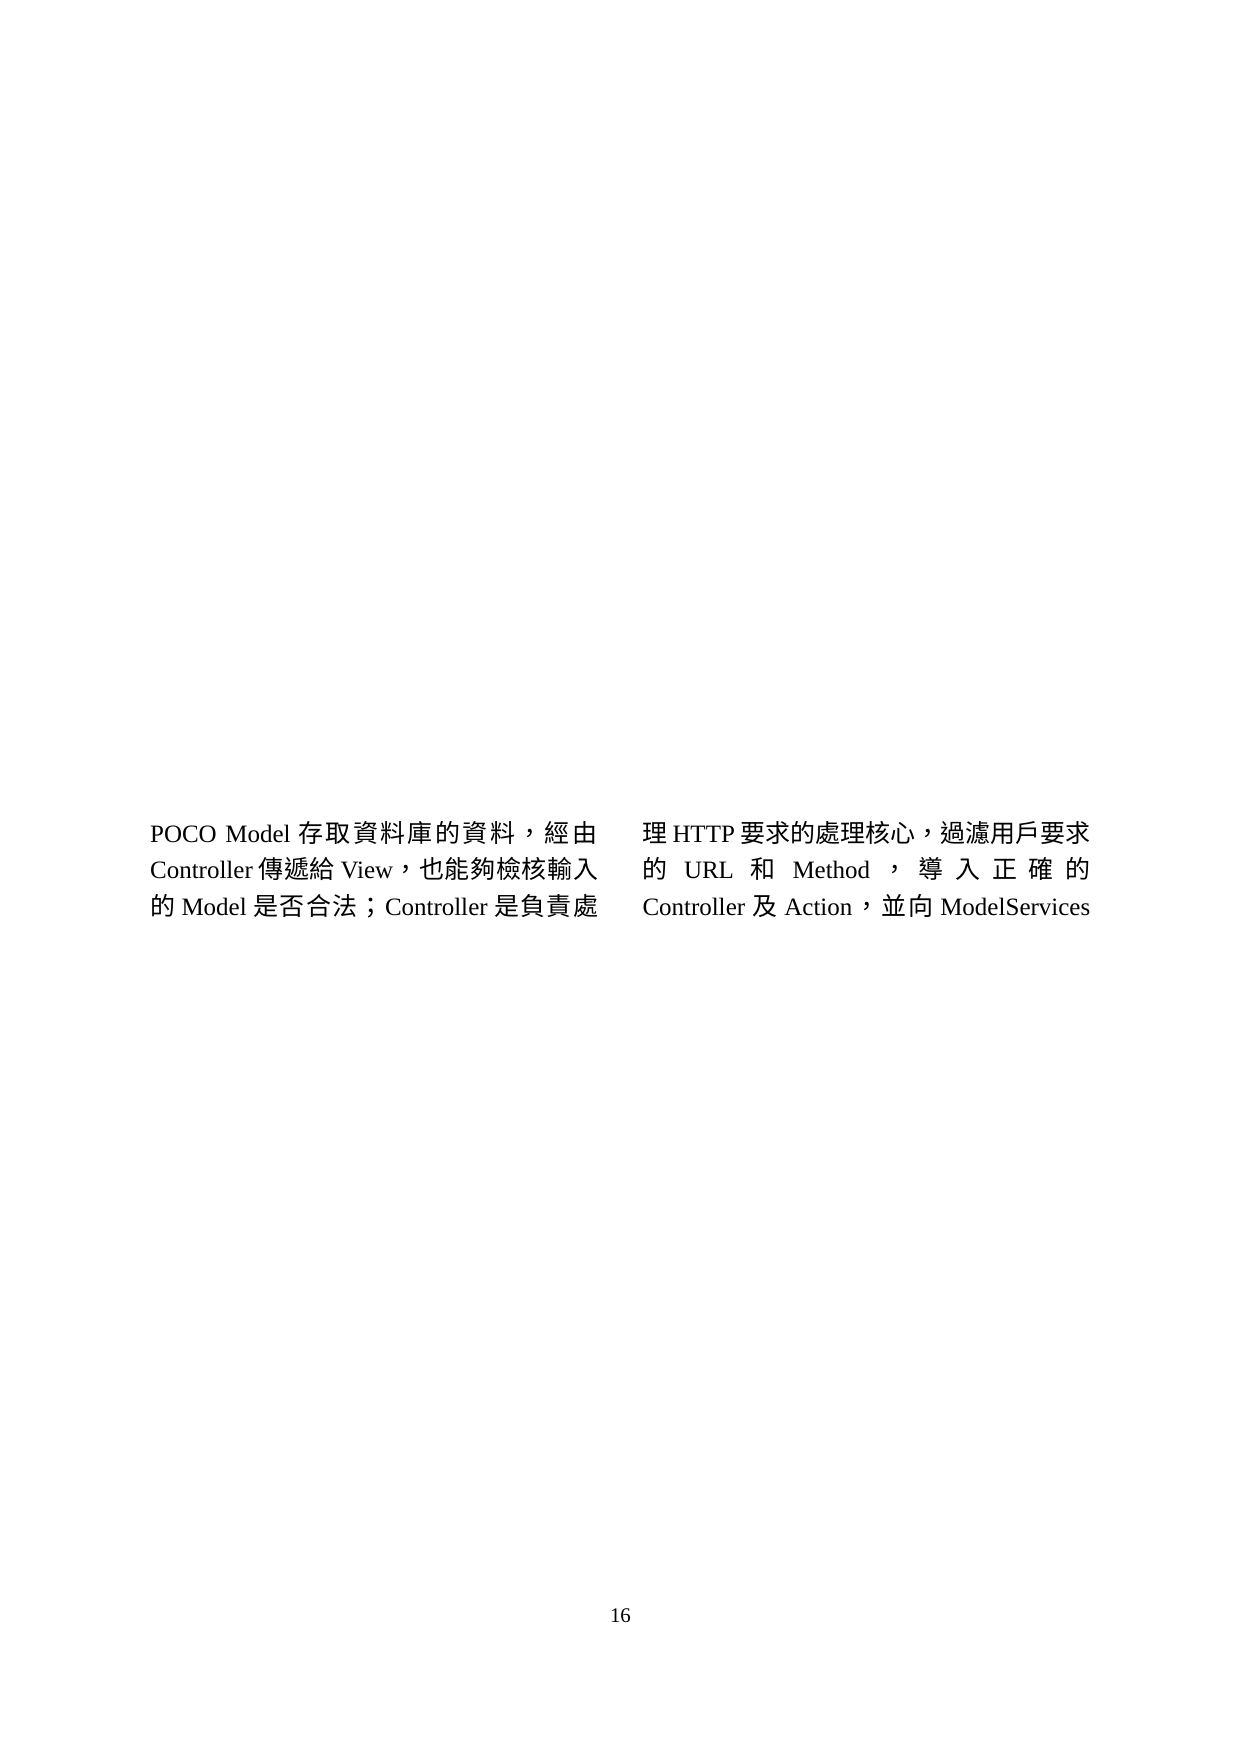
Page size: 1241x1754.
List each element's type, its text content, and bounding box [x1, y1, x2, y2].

text POCO Model存取資料庫的資料，經由Controller傳遞給View，也能夠檢核輸入的Model是否合法；Controller是負責處 [150, 814, 598, 922]
text 理HTTP要求的處理核心，過濾用戶要求的URL和Method，導入正確的Controller及Action，並向ModelServices [642, 814, 1090, 922]
